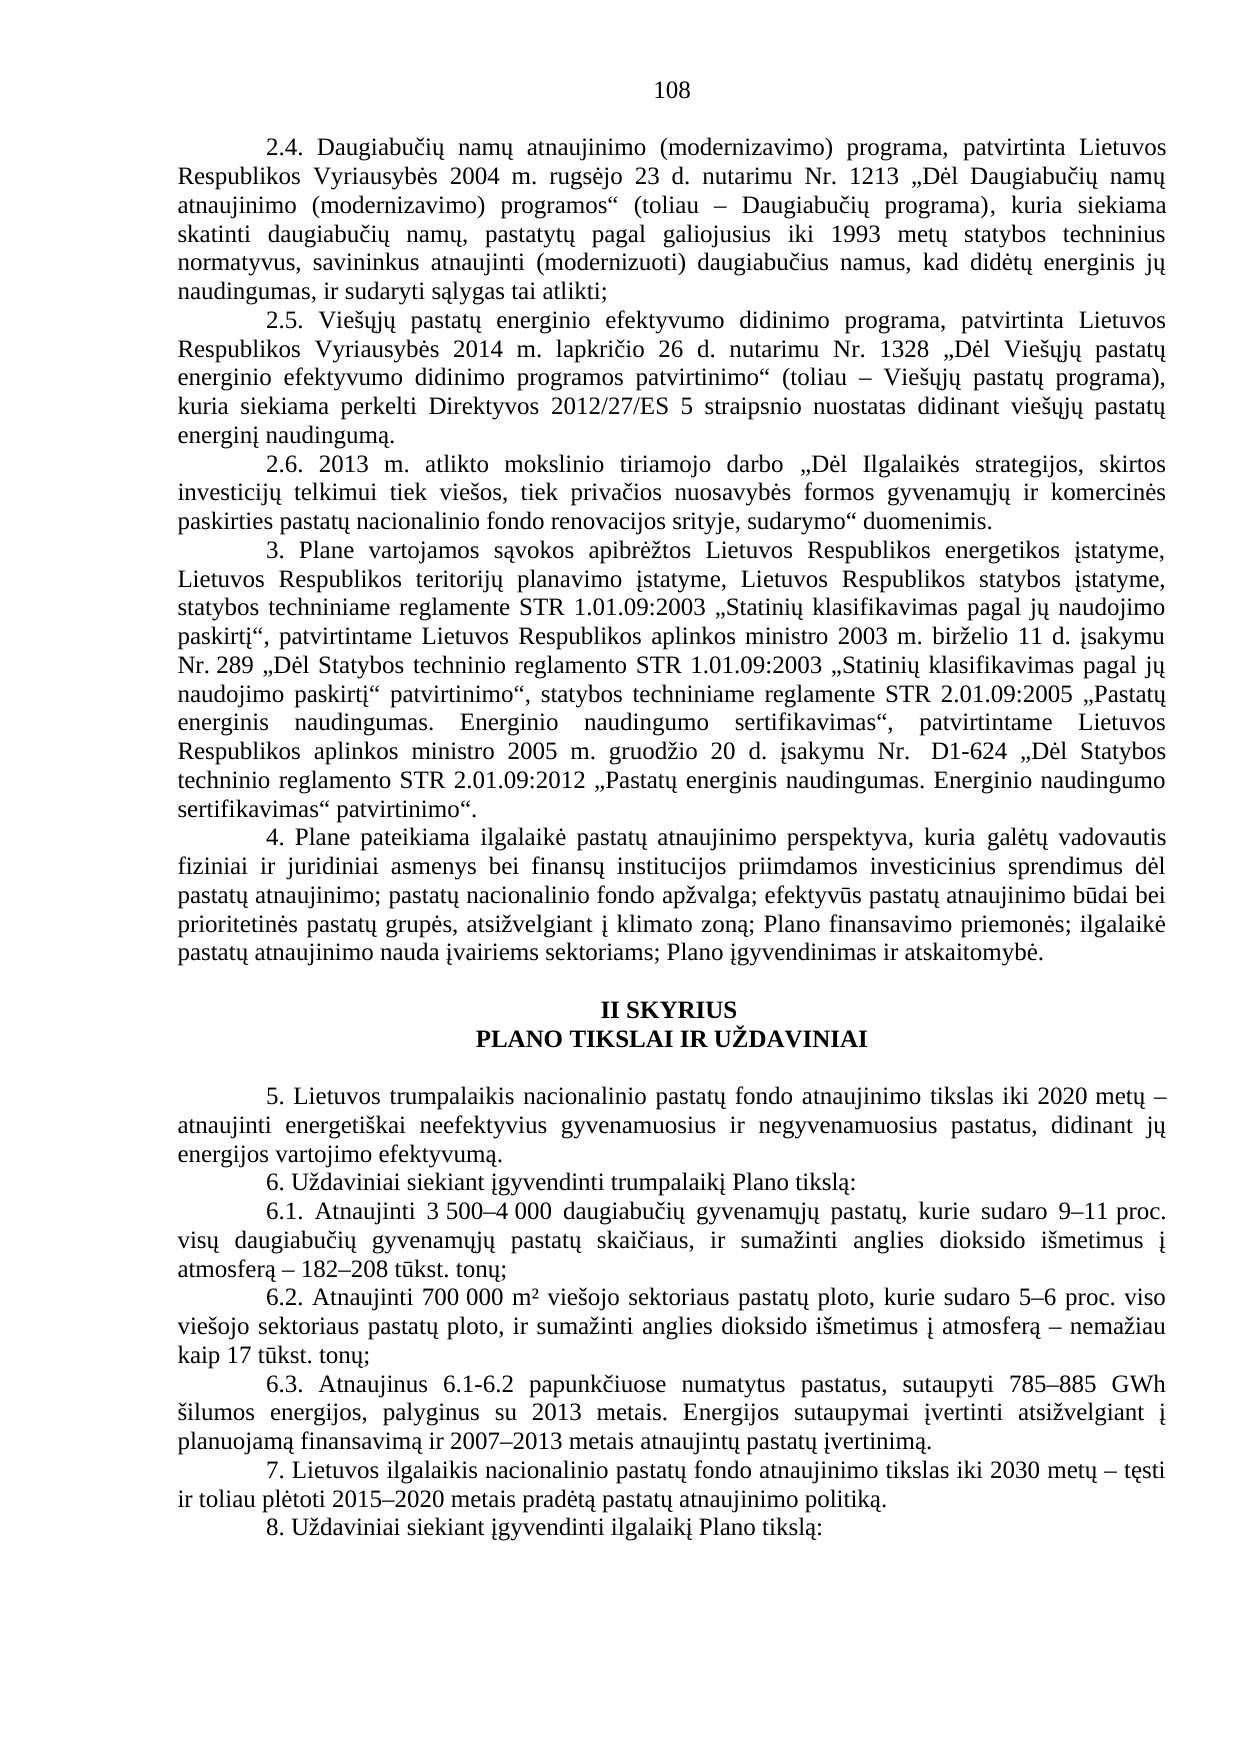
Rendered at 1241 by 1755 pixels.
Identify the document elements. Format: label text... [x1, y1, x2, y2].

text 3. Plane vartojamos sąvokos apibrėžtos Lietuvos Respublikos energetikos įstatyme, Lietuvos Respublikos teritorijų planavimo įstatyme, Lietuvos Respublikos statybos įstatyme, statybos techniniame reglamente STR 1.01.09:2003 „Statinių klasifikavimas pagal jų naudojimo paskirtį“, patvirtintame Lietuvos Respublikos aplinkos ministro 2003 m. birželio 11 d. įsakymu Nr. 289 „Dėl Statybos techninio reglamento STR 1.01.09:2003 „Statinių klasifikavimas pagal jų naudojimo paskirtį“ patvirtinimo“, statybos techniniame reglamente STR 2.01.09:2005 „Pastatų energinis naudingumas. Energinio naudingumo sertifikavimas“, patvirtintame Lietuvos Respublikos aplinkos ministro 2005 m. gruodžio 20 d. įsakymu Nr. D1-624 „Dėl Statybos techninio reglamento STR 2.01.09:2012 „Pastatų energinis naudingumas. Energinio naudingumo sertifikavimas“ patvirtinimo“. [177, 535, 1166, 822]
text II SKYRIUS [177, 995, 1166, 1024]
text 6.2. Atnaujinti 700 000 m² viešojo sektoriaus pastatų ploto, kurie sudaro 5–6 proc. viso viešojo sektoriaus pastatų ploto, ir sumažinti anglies dioksido išmetimus į atmosferą – nemažiau kaip 17 tūkst. tonų; [177, 1282, 1166, 1369]
text 8. Uždaviniai siekiant įgyvendinti ilgalaikį Plano tikslą: [177, 1512, 1166, 1541]
text 6. Uždaviniai siekiant įgyvendinti trumpalaikį Plano tikslą: [177, 1167, 1166, 1196]
text 6.3. Atnaujinus 6.1-6.2 papunkčiuose numatytus pastatus, sutaupyti 785–885 GWh šilumos energijos, palyginus su 2013 metais. Energijos sutaupymai įvertinti atsižvelgiant į planuojamą finansavimą ir 2007–2013 metais atnaujintų pastatų įvertinimą. [177, 1369, 1166, 1455]
text 2.5. Viešųjų pastatų energinio efektyvumo didinimo programa, patvirtinta Lietuvos Respublikos Vyriausybės 2014 m. lapkričio 26 d. nutarimu Nr. 1328 „Dėl Viešųjų pastatų energinio efektyvumo didinimo programos patvirtinimo“ (toliau – Viešųjų pastatų programa), kuria siekiama perkelti Direktyvos 2012/27/ES 5 straipsnio nuostatas didinant viešųjų pastatų energinį naudingumą. [177, 305, 1166, 449]
text 2.4. Daugiabučių namų atnaujinimo (modernizavimo) programa, patvirtinta Lietuvos Respublikos Vyriausybės 2004 m. rugsėjo 23 d. nutarimu Nr. 1213 „Dėl Daugiabučių namų atnaujinimo (modernizavimo) programos“ (toliau – Daugiabučių programa), kuria siekiama skatinti daugiabučių namų, pastatytų pagal galiojusius iki 1993 metų statybos techninius normatyvus, savininkus atnaujinti (modernizuoti) daugiabučius namus, kad didėtų energinis jų naudingumas, ir sudaryti sąlygas tai atlikti; [177, 132, 1166, 305]
text 4. Plane pateikiama ilgalaikė pastatų atnaujinimo perspektyva, kuria galėtų vadovautis fiziniai ir juridiniai asmenys bei finansų institucijos priimdamos investicinius sprendimus dėl pastatų atnaujinimo; pastatų nacionalinio fondo apžvalga; efektyvūs pastatų atnaujinimo būdai bei prioritetinės pastatų grupės, atsižvelgiant į klimato zoną; Plano finansavimo priemonės; ilgalaikė pastatų atnaujinimo nauda įvairiems sektoriams; Plano įgyvendinimas ir atskaitomybė. [177, 822, 1166, 966]
text PLANO TIKSLAI IR UŽDAVINIAI [177, 1024, 1166, 1052]
text 2.6. 2013 m. atlikto mokslinio tiriamojo darbo „Dėl Ilgalaikės strategijos, skirtos investicijų telkimui tiek viešos, tiek privačios nuosavybės formos gyvenamųjų ir komercinės paskirties pastatų nacionalinio fondo renovacijos srityje, sudarymo“ duomenimis. [177, 449, 1166, 535]
text 7. Lietuvos ilgalaikis nacionalinio pastatų fondo atnaujinimo tikslas iki 2030 metų – tęsti ir toliau plėtoti 2015–2020 metais pradėtą pastatų atnaujinimo politiką. [177, 1455, 1166, 1512]
text 6.1. Atnaujinti 3 500–4 000 daugiabučių gyvenamųjų pastatų, kurie sudaro 9–11 proc. visų daugiabučių gyvenamųjų pastatų skaičiaus, ir sumažinti anglies dioksido išmetimus į atmosferą – 182–208 tūkst. tonų; [177, 1196, 1166, 1282]
text 5. Lietuvos trumpalaikis nacionalinio pastatų fondo atnaujinimo tikslas iki 2020 metų – atnaujinti energetiškai neefektyvius gyvenamuosius ir negyvenamuosius pastatus, didinant jų energijos vartojimo efektyvumą. [177, 1081, 1166, 1167]
